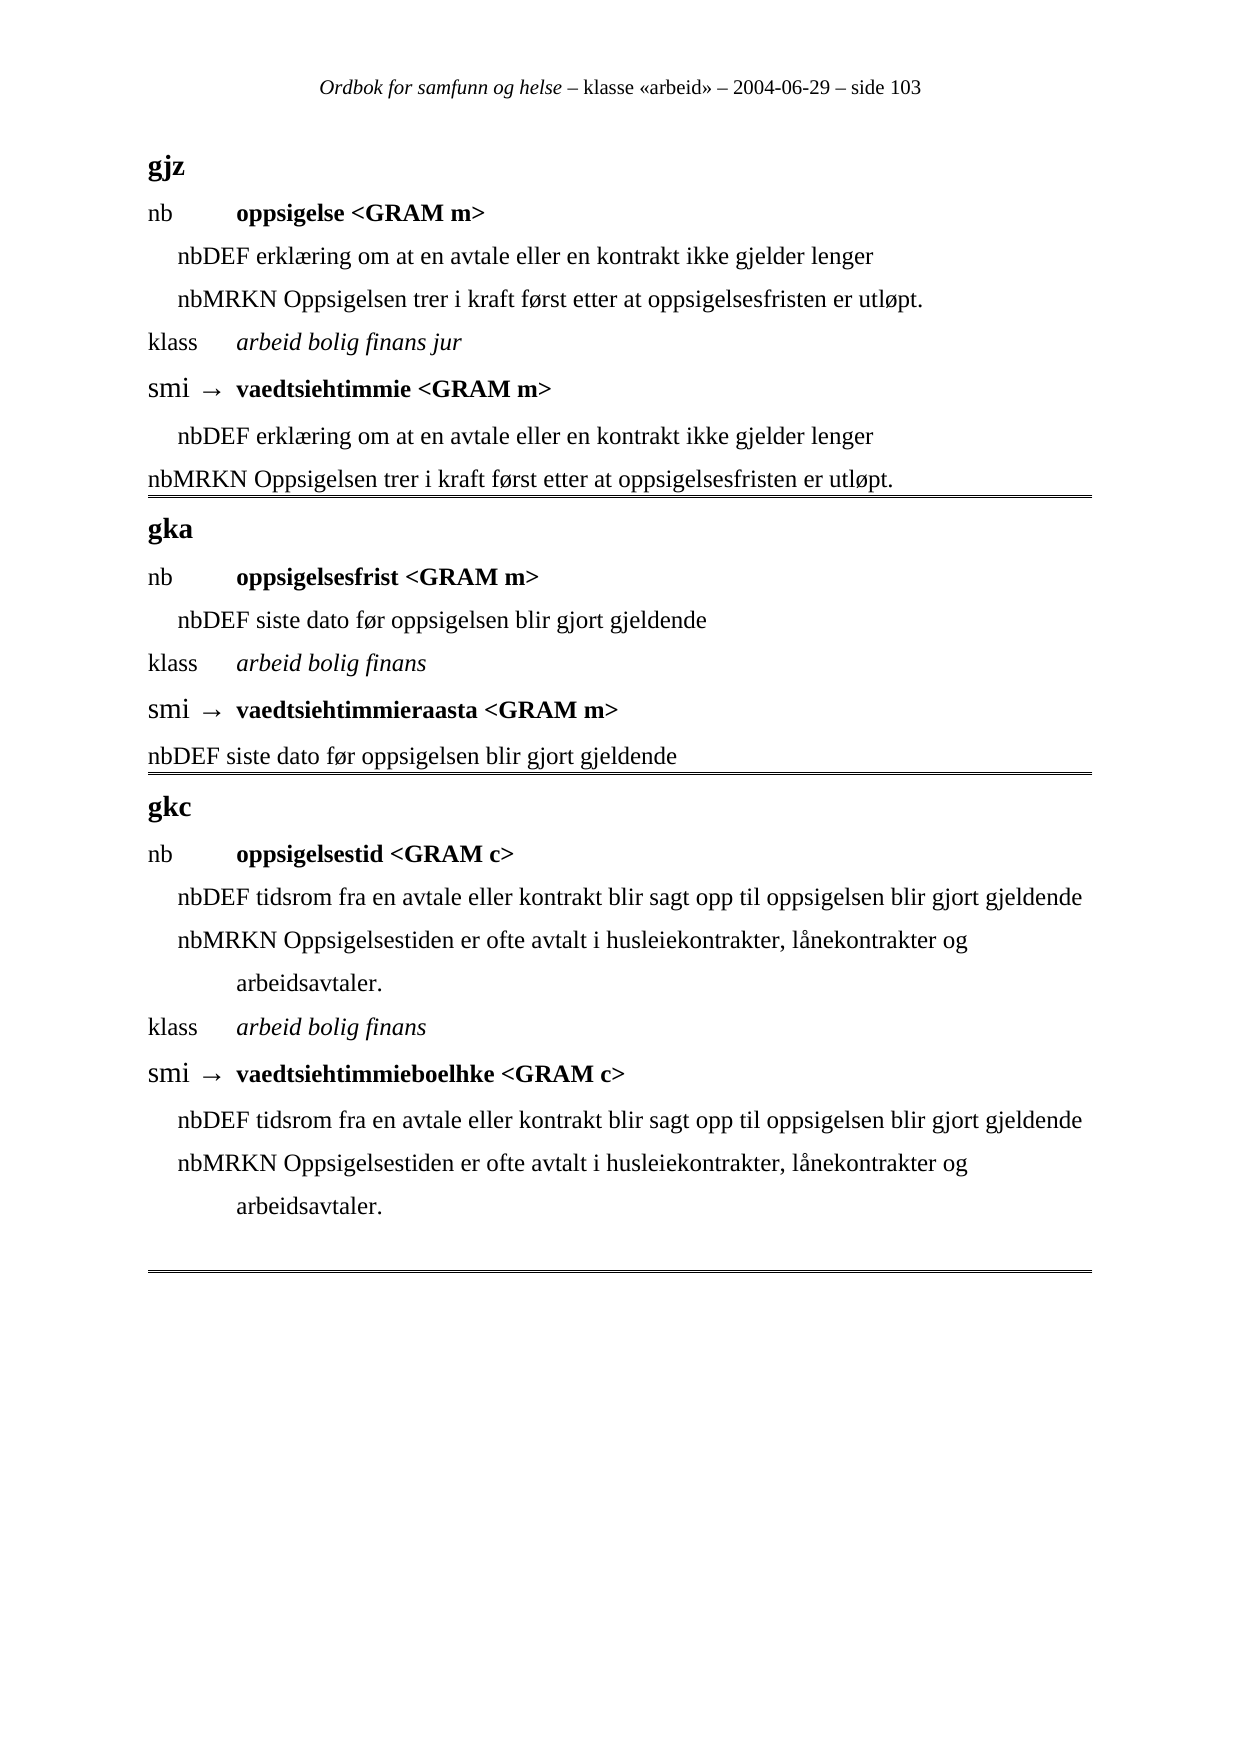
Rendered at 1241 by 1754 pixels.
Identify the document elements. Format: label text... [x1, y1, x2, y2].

text smi → vaedtsiehtimmieraasta <GRAM m> [148, 691, 1092, 724]
text gka [148, 511, 1092, 545]
text gjz [148, 148, 1092, 181]
text smi → vaedtsiehtimmieboelhke <GRAM c> [148, 1055, 1092, 1088]
text nbDEF tidsrom fra en avtale eller kontrakt blir sagt opp til oppsigelsen blir gjort gjeldende [177, 1105, 1092, 1134]
text nbMRKN Oppsigelsestiden er ofte avtalt i husleiekontrakter, lånekontrakter og arbeidsavtaler. [177, 1148, 1092, 1220]
text gkc [148, 789, 1092, 822]
text nb oppsigelse <GRAM m> [148, 198, 1092, 227]
text klass arbeid bolig finans jur [148, 327, 1092, 356]
text nbMRKN Oppsigelsen trer i kraft først etter at oppsigelsesfristen er utløpt. [177, 284, 1092, 313]
text nb oppsigelsestid <GRAM c> [148, 839, 1092, 868]
text nbDEF siste dato før oppsigelsen blir gjort gjeldende [177, 605, 1092, 633]
text nbMRKN Oppsigelsestiden er ofte avtalt i husleiekontrakter, lånekontrakter og arbeidsavtaler. [177, 925, 1092, 997]
text nbDEF erklæring om at en avtale eller en kontrakt ikke gjelder lenger [177, 421, 1092, 449]
text nbDEF tidsrom fra en avtale eller kontrakt blir sagt opp til oppsigelsen blir gjort gjeldende [177, 882, 1092, 911]
text klass arbeid bolig finans [148, 1012, 1092, 1040]
text nbMRKN Oppsigelsen trer i kraft først etter at oppsigelsesfristen er utløpt. [148, 464, 1092, 495]
text nbDEF erklæring om at en avtale eller en kontrakt ikke gjelder lenger [177, 241, 1092, 270]
text klass arbeid bolig finans [148, 648, 1092, 677]
text nb oppsigelsesfrist <GRAM m> [148, 562, 1092, 590]
text nbDEF siste dato før oppsigelsen blir gjort gjeldende [148, 741, 1092, 772]
text smi → vaedtsiehtimmie <GRAM m> [148, 370, 1092, 404]
